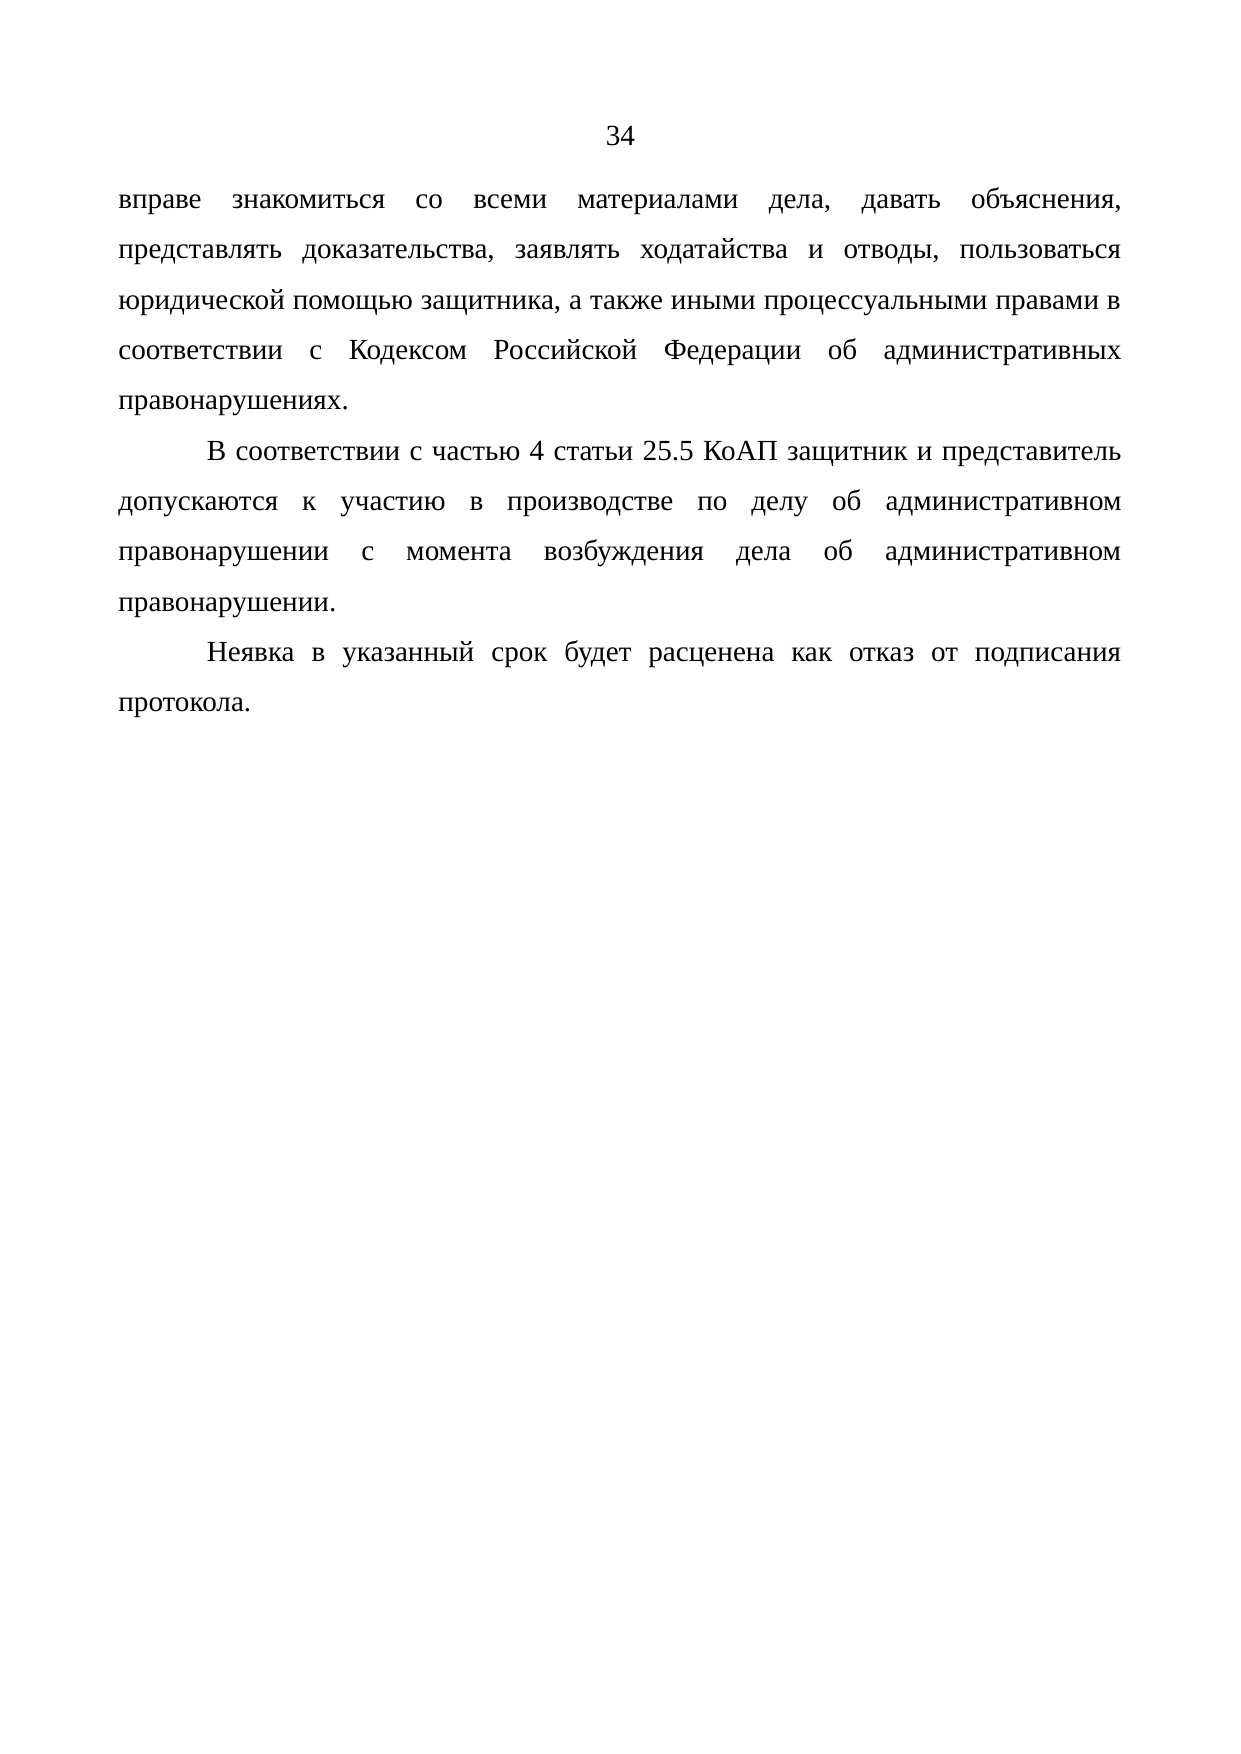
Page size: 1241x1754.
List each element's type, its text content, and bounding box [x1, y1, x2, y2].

table_header [617, 785, 813, 818]
table_header [814, 785, 1115, 818]
text вправе знакомиться со всеми материалами дела, давать объяснения, представлять доказательства, заявлять ходатайства и отводы, пользоваться юридической помощью защитника, а также иными процессуальными правами в соответствии с Кодексом Российской Федерации об административных правонарушениях. [118, 181, 1122, 416]
table_header [118, 785, 617, 818]
text В соответствии с частью 4 статьи 25.5 КоАП защитник и представитель допускаются к участию в производстве по делу об административном правонарушении с момента возбуждения дела об административном правонарушении. [118, 433, 1122, 617]
text Неявка в указанный срок будет расценена как отказ от подписания протокола. [118, 634, 1122, 718]
